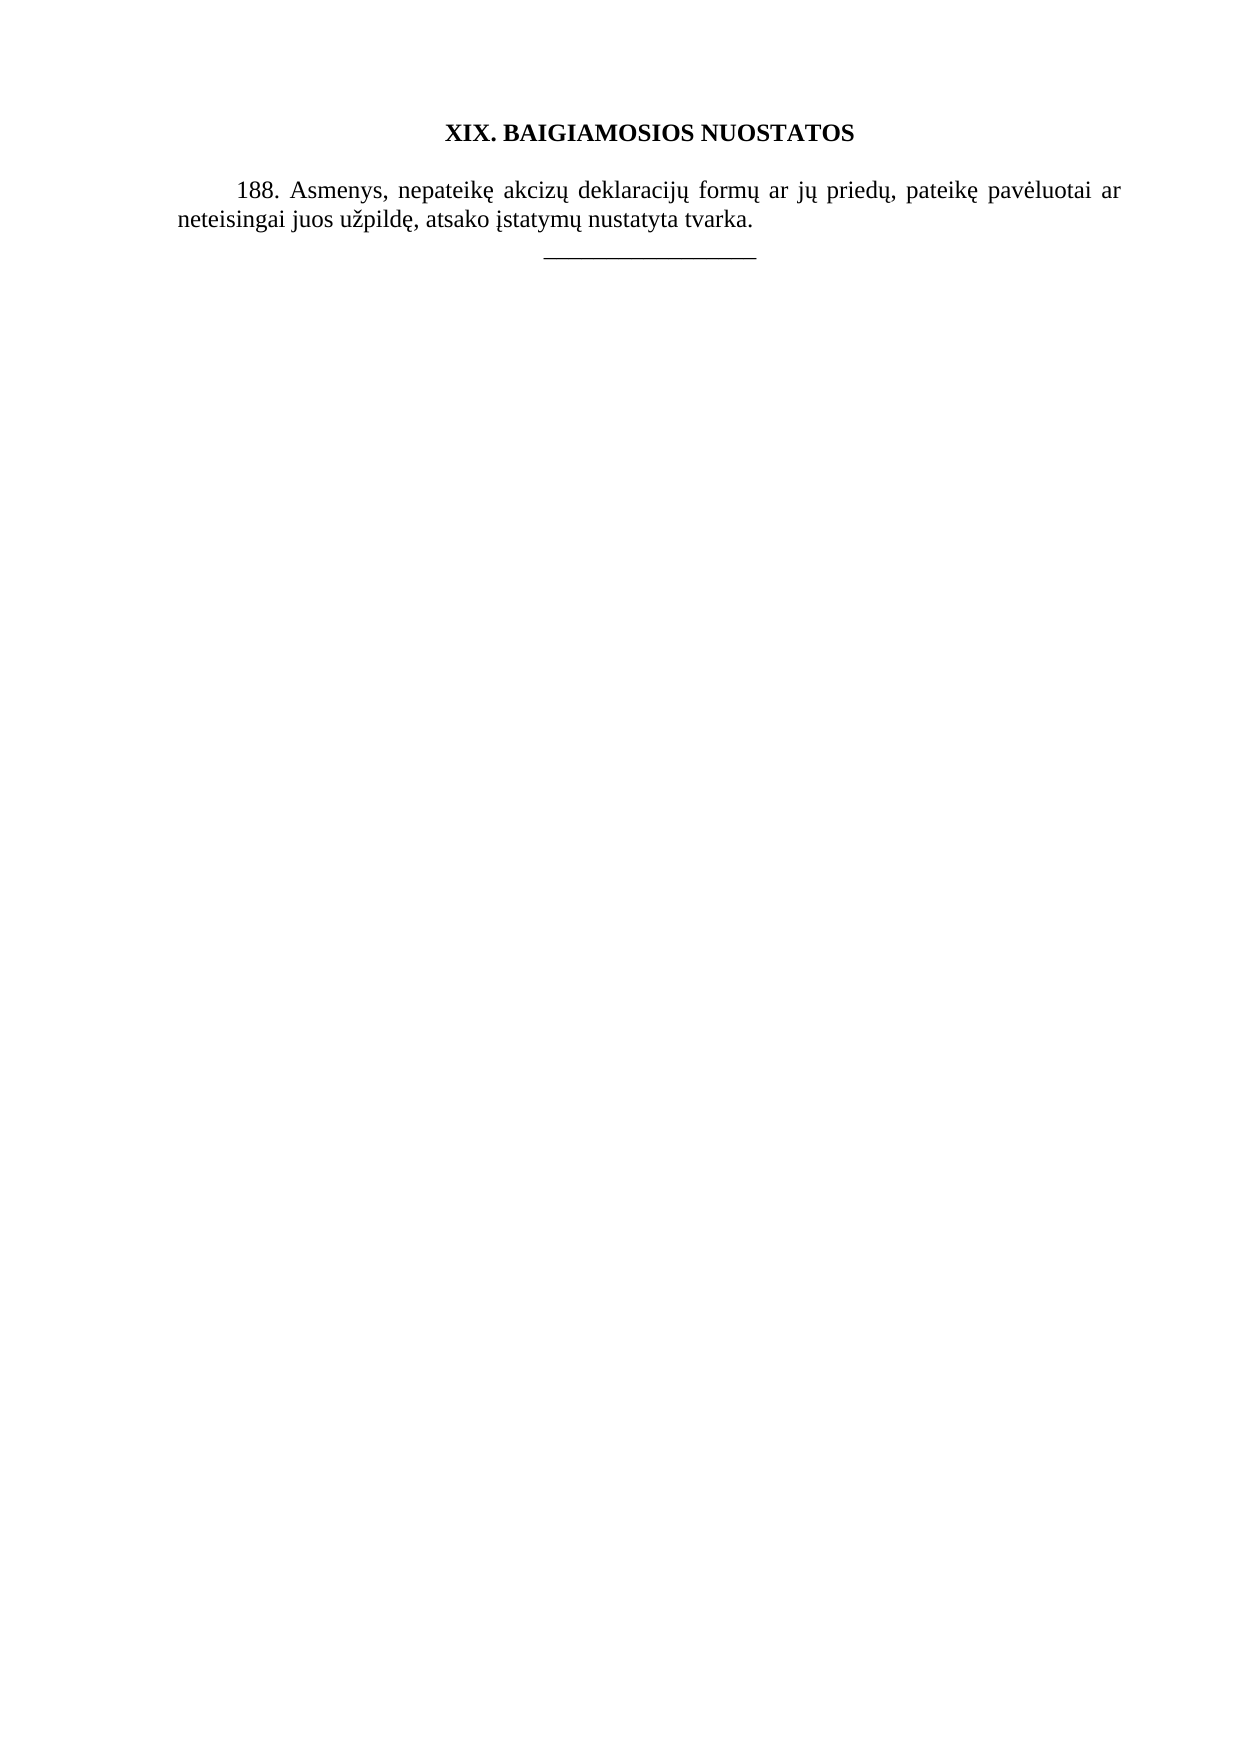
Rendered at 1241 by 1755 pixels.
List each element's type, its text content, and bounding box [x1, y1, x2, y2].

text 188. Asmenys, nepateikę akcizų deklaracijų formų ar jų priedų, pateikę pavėluotai ar neteisingai juos užpildę, atsako įstatymų nustatyta tvarka. [177, 176, 1122, 233]
text XIX. BAIGIAMOSIOS NUOSTATOS [177, 118, 1122, 147]
text _________________ [177, 233, 1122, 262]
